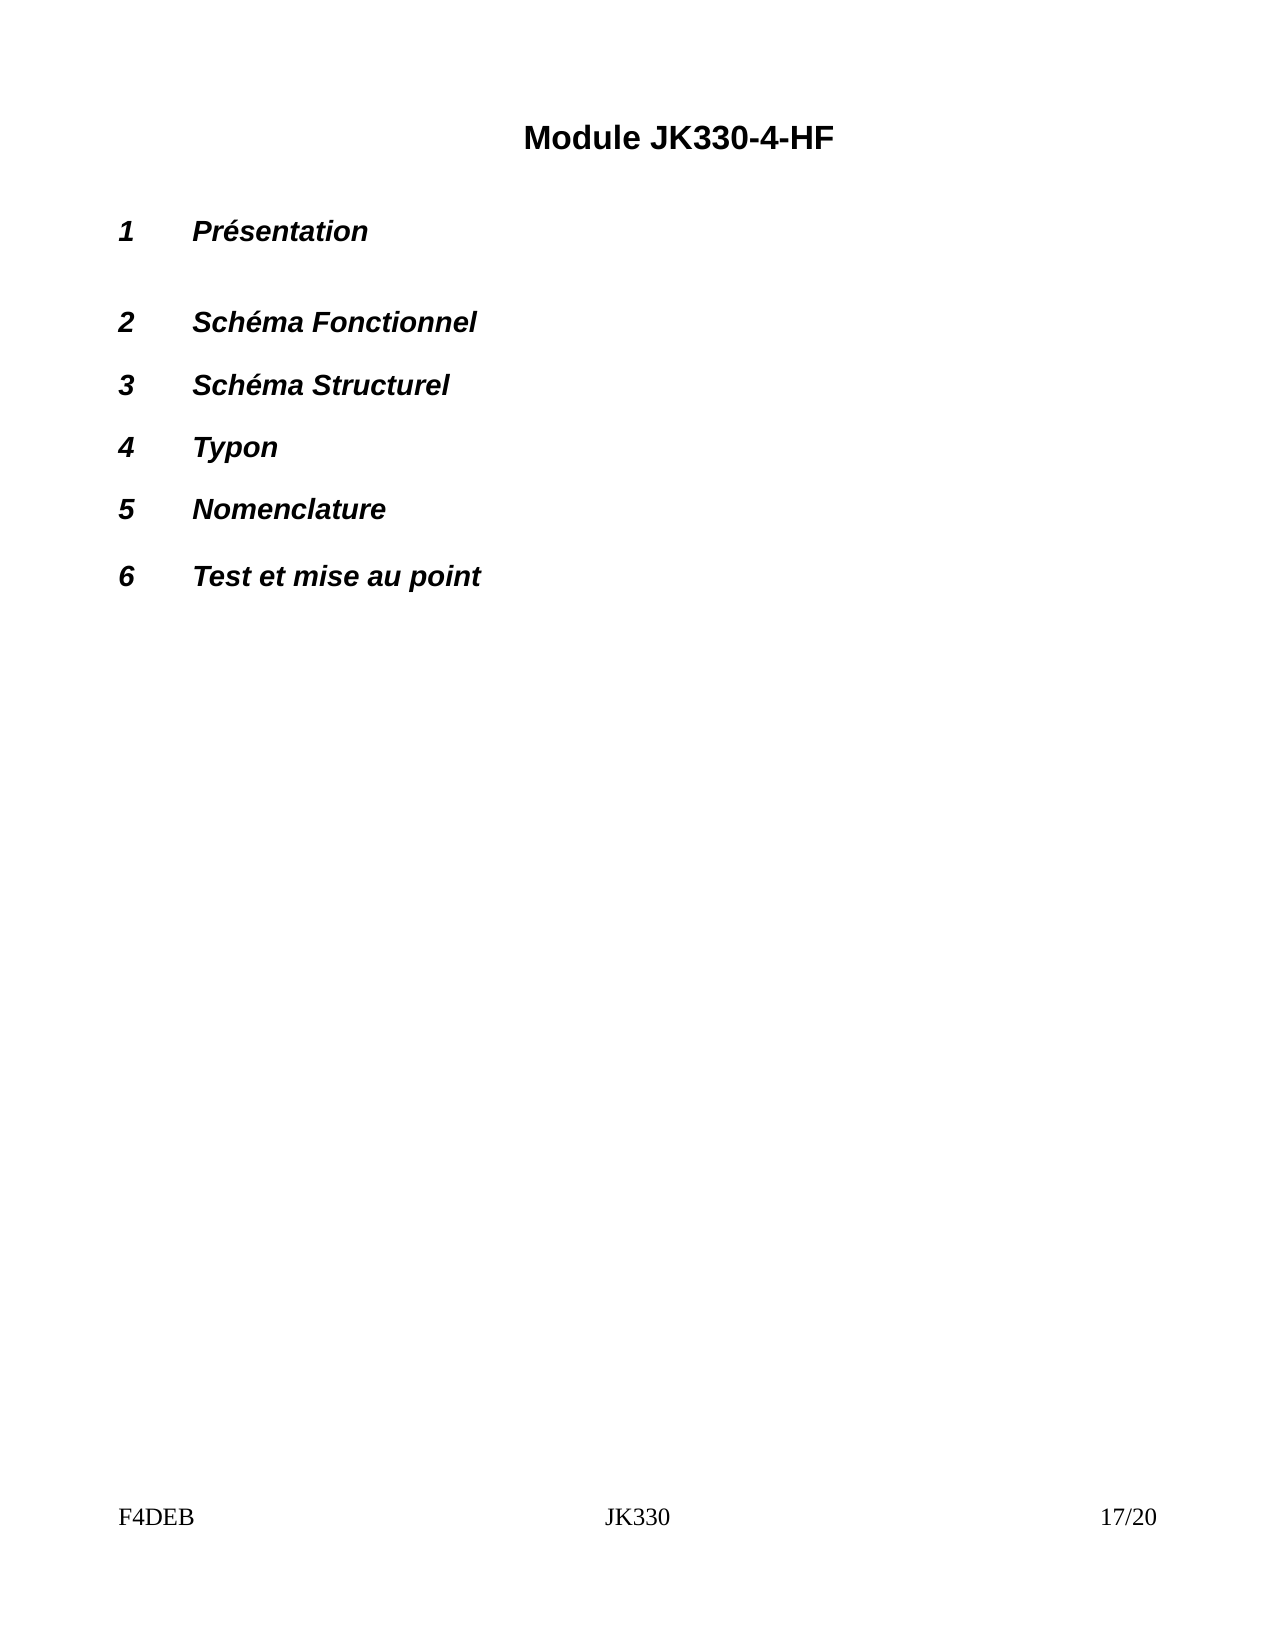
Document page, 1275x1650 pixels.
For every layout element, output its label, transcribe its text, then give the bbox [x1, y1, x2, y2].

subtitle Module JK330-4-HF [175, 118, 1157, 157]
subtitle Typon [118, 430, 1157, 463]
subtitle Test et mise au point [118, 559, 1157, 593]
subtitle Nomenclature [118, 492, 1157, 526]
subtitle Présentation [118, 214, 1157, 248]
subtitle Schéma Fonctionnel [118, 305, 1157, 339]
subtitle Schéma Structurel [118, 368, 1157, 401]
